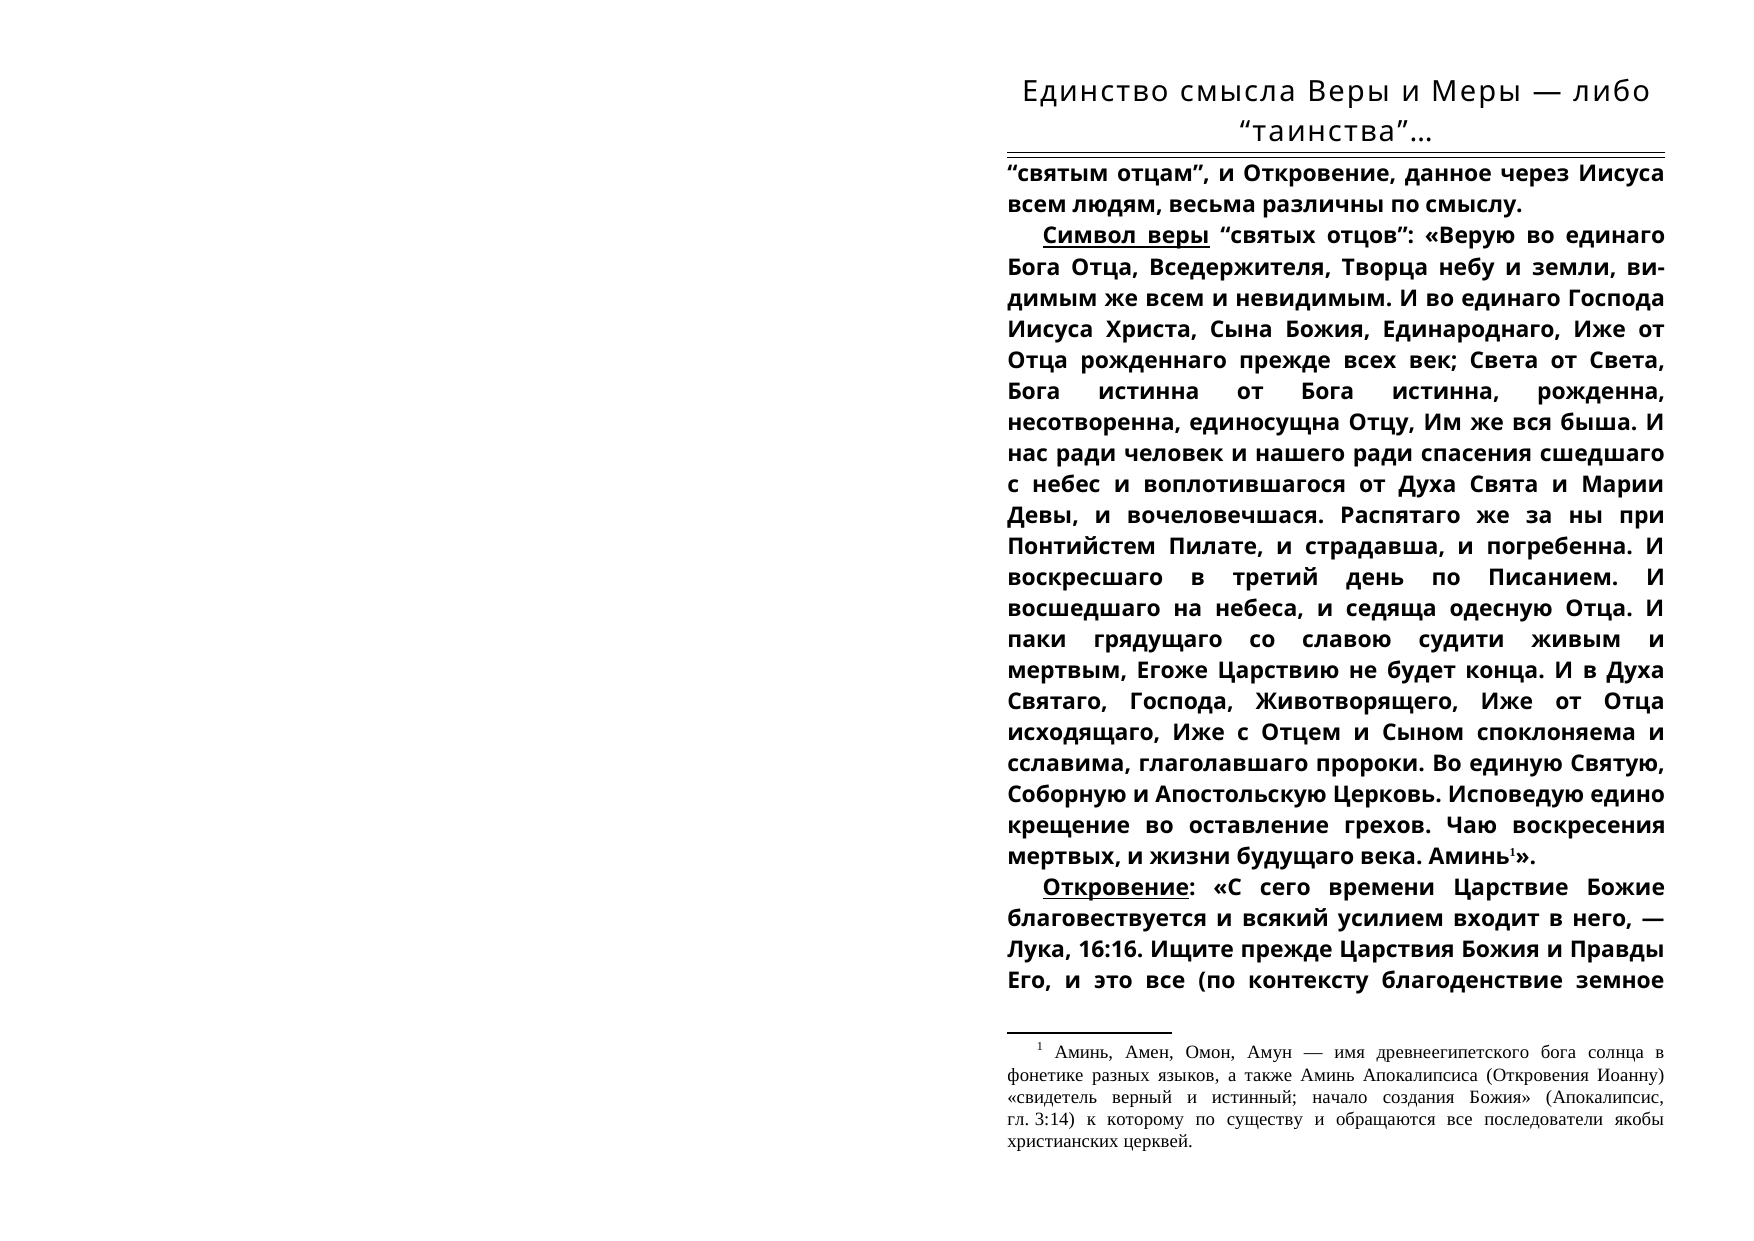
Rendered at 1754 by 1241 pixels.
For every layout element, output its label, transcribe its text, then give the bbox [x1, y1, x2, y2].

text “святым отцам”, и Откровение, данное через Иисуса всем людям, весьма различны по смыслу. [1007, 158, 1665, 219]
text Откровение: «С сего времени Царствие Божие благовествуется и всякий усилием входит в него, — Лука, 16:16. Ищите прежде Царствия Божия и Правды Его, и это все (по контексту благоденствие земное [1007, 871, 1665, 995]
text Символ веры “святых отцов”: «Верую во единаго Бога От­ца, Все­дер­жи­те­ля, Твор­ца не­бу и зем­ли, ви­ди­мым же всем и не­ви­ди­мым. И во единаго Господа Иисуса Христа, Сына Божия, Единароднаго, Иже от Отца рожденнаго прежде всех век; Света от Света, Бога истинна от Бога истинна, рожденна, несотворенна, единосущна Отцу, Им же вся быша. И нас ради человек и нашего ради спасения сшедшаго с небес и воплотившагося от Духа Свята и Марии Девы, и вочеловечшася. Распятаго же за ны при Понтийстем Пилате, и страдавша, и погребенна. И воскресшаго в третий день по Писанием. И восшедшаго на небеса, и седяща одесную Отца. И паки грядущаго со славою судити живым и мертвым, Егоже Царствию не будет конца. И в Духа Святаго, Господа, Животворящего, Иже от Отца исходящаго, Иже с Отцем и Сыном споклоняема и сславима, глаголавшаго пророки. Во единую Святую, Соборную и Апостольскую Церковь. Исповедую едино крещение во оставление грехов. Чаю вос­кре­се­ния мерт­вых, и жиз­ни бу­ду­ща­го ве­ка. Аминь». [1007, 219, 1665, 871]
text Аминь, Амен, Омон, Амун — имя древнеегипетского бога солнца в фонетике разных языков, а также Аминь Апокалипсиса (Откровения Иоанну) «свидетель верный и истинный; начало создания Божия» (Апокалипсис, гл. 3:14) к которому по существу и обращаются все последователи якобы христианских церквей. [1007, 1039, 1665, 1152]
